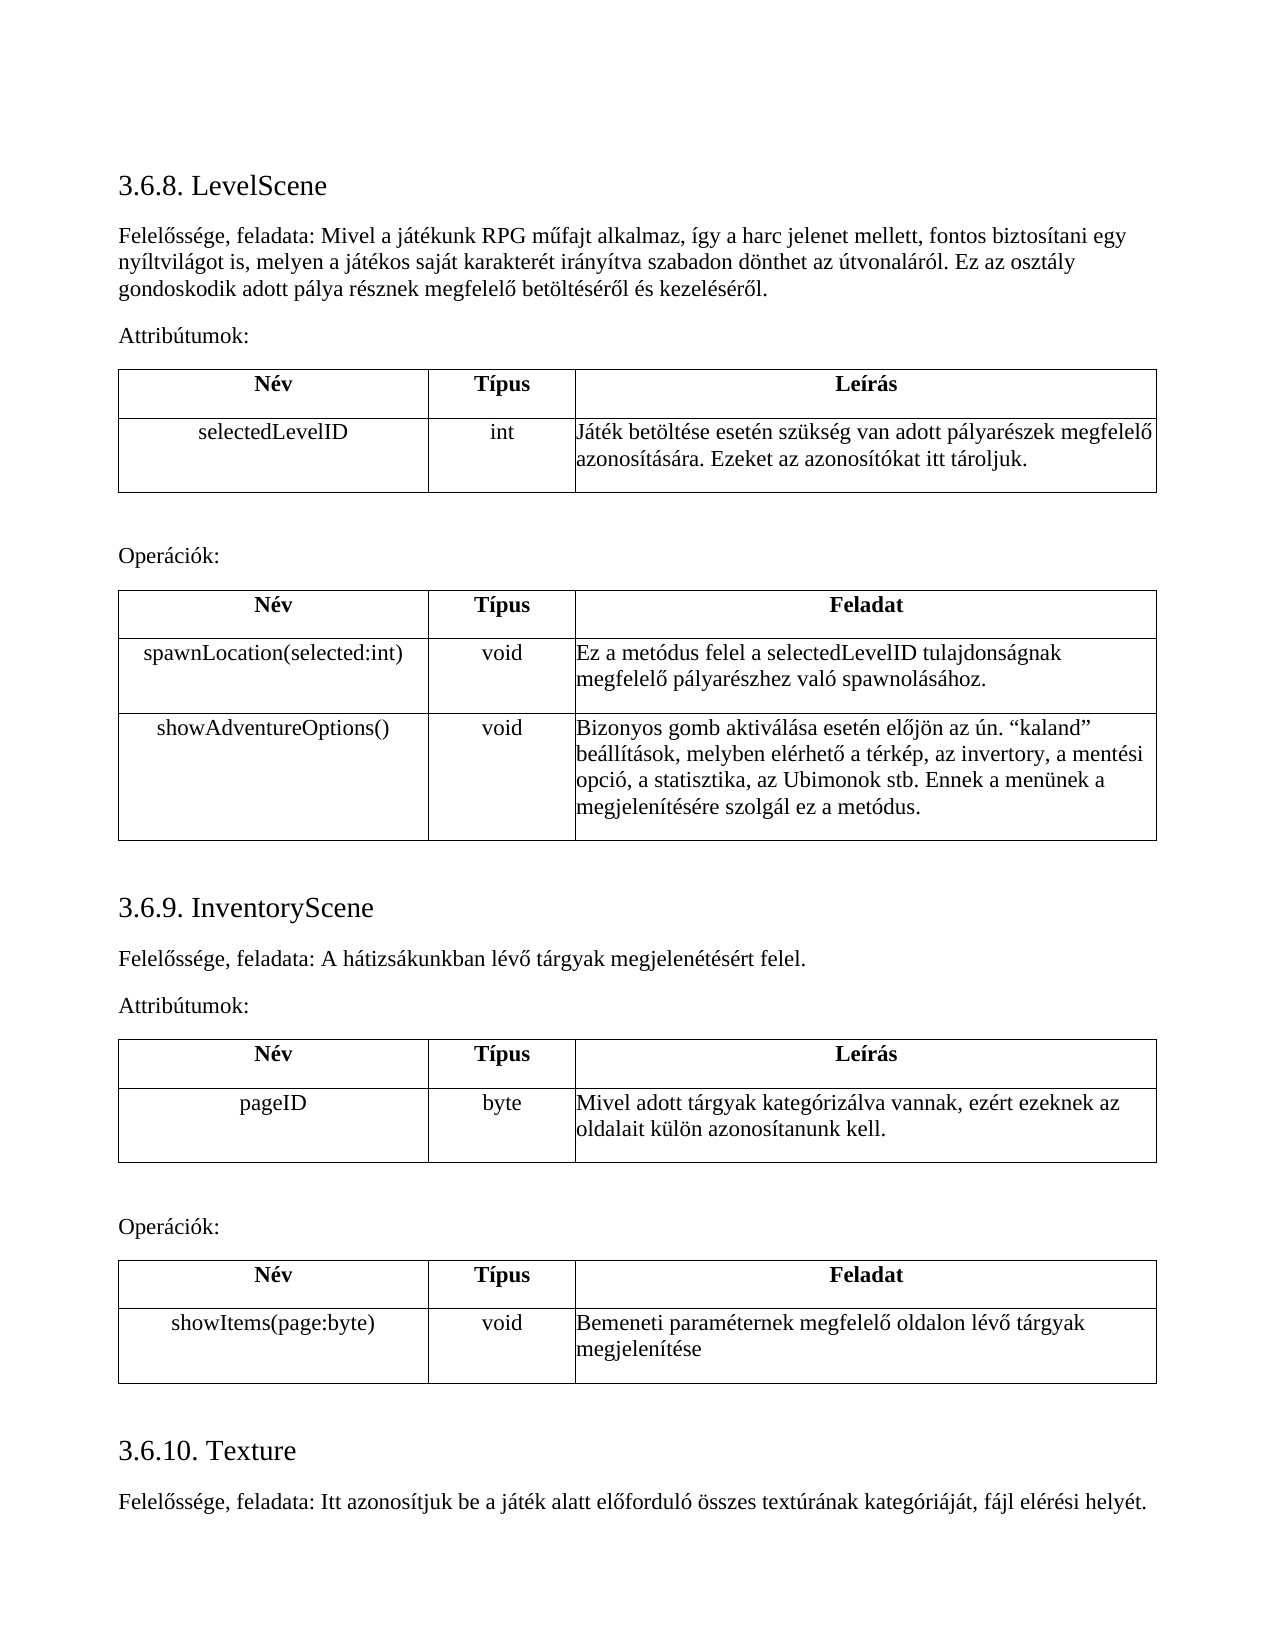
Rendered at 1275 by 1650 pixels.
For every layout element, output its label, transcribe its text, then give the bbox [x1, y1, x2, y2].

text Operációk: [118, 1213, 1157, 1239]
text Attribútumok: [118, 992, 1157, 1018]
table_cell void [429, 714, 575, 840]
text Operációk: [118, 543, 1157, 569]
table_cell byte [429, 1089, 575, 1162]
text 3.6.9. InventoryScene [118, 891, 1157, 924]
table_cell selectedLevelID [119, 419, 428, 492]
table_cell Ez a metódus felel a selectedLevelID tulajdonságnak megfelelő pályarészhez való spawnolásához. [576, 639, 1156, 713]
text 3.6.8. LevelScene [118, 168, 1157, 201]
table_cell int [429, 419, 575, 492]
table_header Név [119, 1261, 428, 1308]
text Felelőssége, feladata: Itt azonosítjuk be a játék alatt előforduló összes textúrának kategóriáját, fájl elérési helyét. [118, 1488, 1157, 1514]
table_header Típus [429, 591, 575, 638]
table_header Típus [429, 1261, 575, 1308]
table_cell Mivel adott tárgyak kategórizálva vannak, ezért ezeknek az oldalait külön azonosítanunk kell. [576, 1089, 1156, 1162]
text Felelőssége, feladata: A hátizsákunkban lévő tárgyak megjelenétésért felel. [118, 945, 1157, 971]
table_header Típus [429, 1040, 575, 1087]
table_header Név [119, 1040, 428, 1087]
table_header Feladat [576, 1261, 1156, 1308]
table_header Név [119, 591, 428, 638]
text 3.6.10. Texture [118, 1433, 1157, 1467]
table_cell void [429, 639, 575, 713]
table_cell pageID [119, 1089, 428, 1162]
table_cell Játék betöltése esetén szükség van adott pályarészek megfelelő azonosítására. Ezeket az azonosítókat itt tároljuk. [576, 419, 1156, 492]
text Felelőssége, feladata: Mivel a játékunk RPG műfajt alkalmaz, így a harc jelenet mellett, fontos biztosítani egy nyíltvilágot is, melyen a játékos saját karakterét irányítva szabadon dönthet az útvonaláról. Ez az osztály gondoskodik adott pálya résznek megfelelő betöltéséről és kezeléséről. [118, 222, 1157, 301]
table_cell Bemeneti paraméternek megfelelő oldalon lévő tárgyak megjelenítése [576, 1309, 1156, 1383]
table_cell showAdventureOptions() [119, 714, 428, 840]
table_header Feladat [576, 591, 1156, 638]
table_header Név [119, 370, 428, 417]
table_header Leírás [576, 1040, 1156, 1087]
table_header Típus [429, 370, 575, 417]
table_header Leírás [576, 370, 1156, 417]
table_cell spawnLocation(selected:int) [119, 639, 428, 713]
table_cell void [429, 1309, 575, 1383]
table_cell Bizonyos gomb aktiválása esetén előjön az ún. “kaland” beállítások, melyben elérhető a térkép, az invertory, a mentési opció, a statisztika, az Ubimonok stb. Ennek a menünek a megjelenítésére szolgál ez a metódus. [576, 714, 1156, 840]
table_cell showItems(page:byte) [119, 1309, 428, 1383]
text Attribútumok: [118, 322, 1157, 348]
